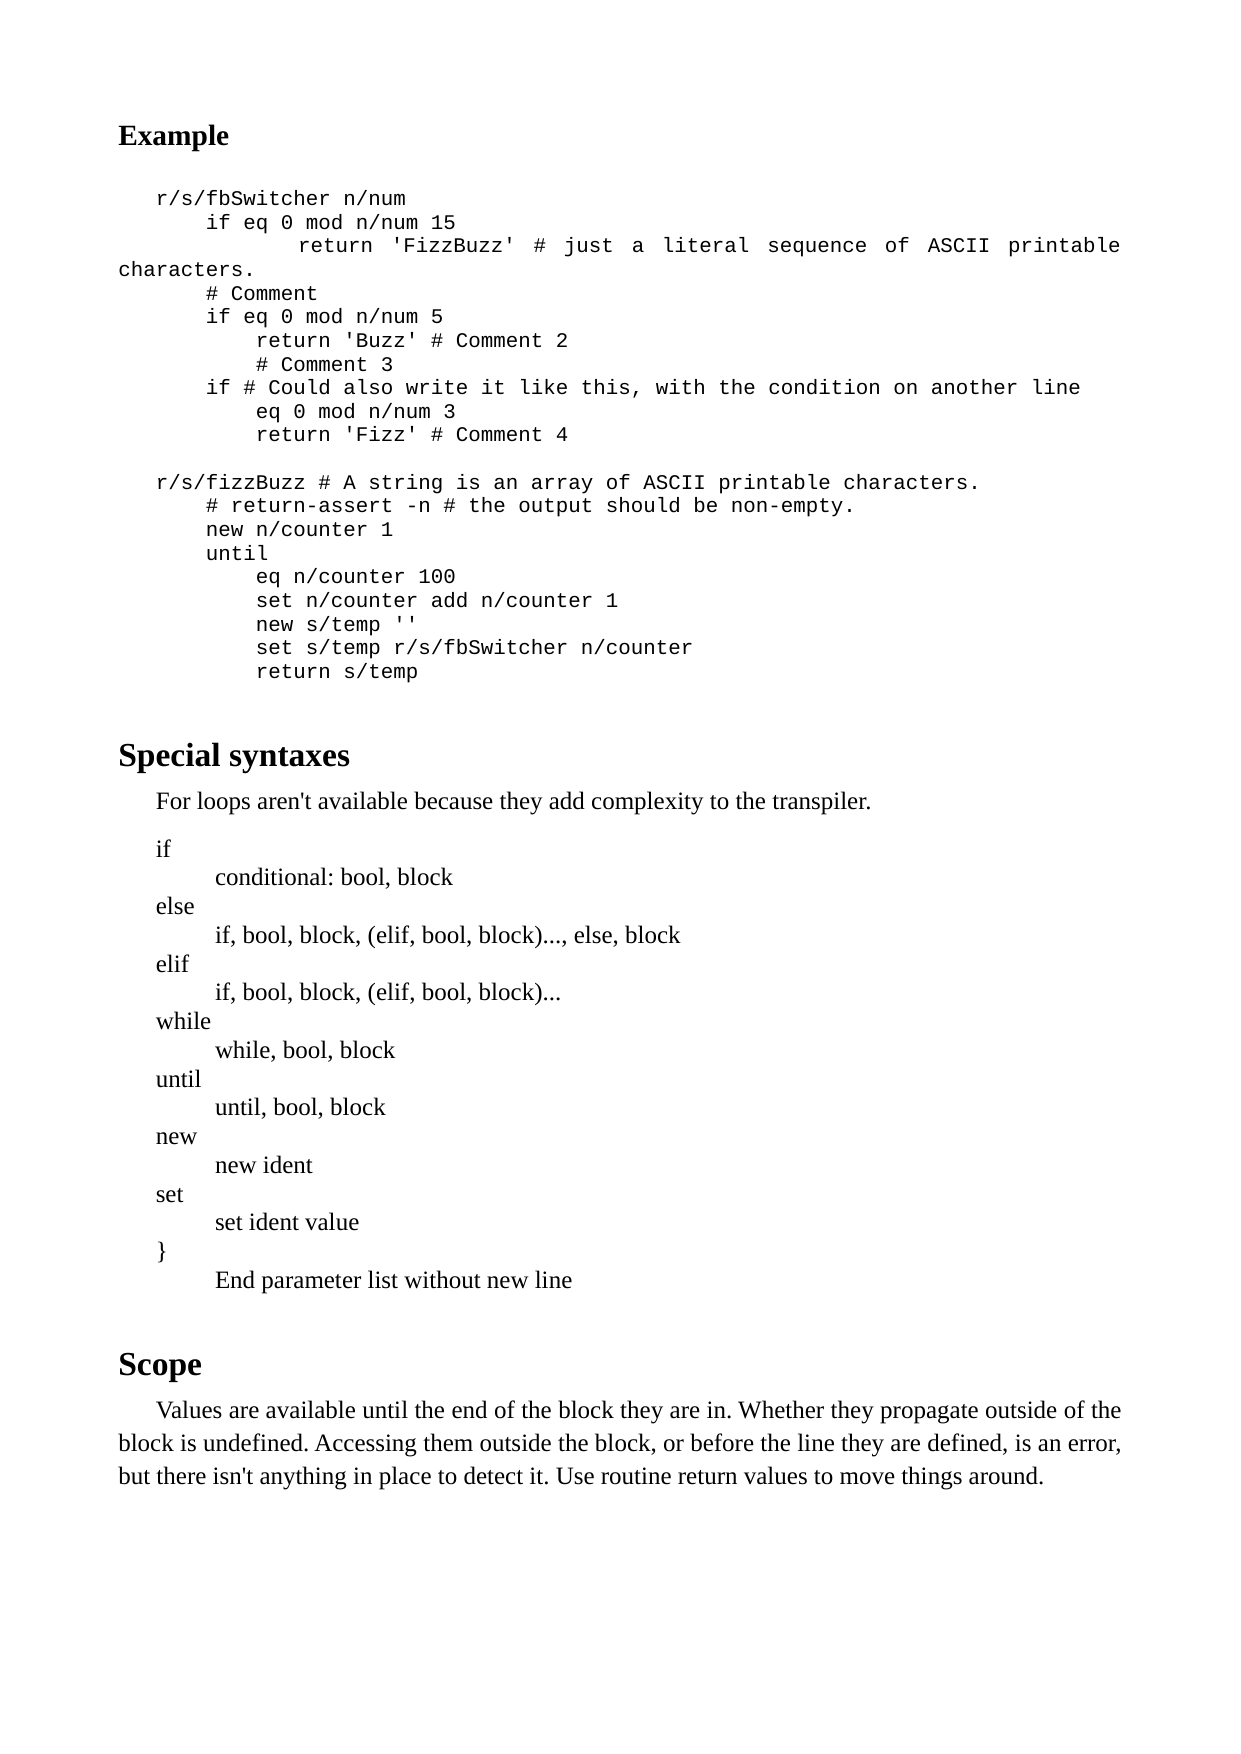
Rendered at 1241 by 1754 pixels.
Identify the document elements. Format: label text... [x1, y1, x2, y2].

list conditional: bool, block [177, 862, 1122, 891]
text Values are available until the end of the block they are in. Whether they propagate outside of the block is undefined. Accessing them outside the block, or before the line they are defined, is an error, but there isn't anything in place to detect it. Use routine return values to move things around. [118, 1395, 1122, 1490]
subtitle set [118, 1179, 1122, 1207]
text until [118, 543, 1122, 566]
list new ident [177, 1150, 1122, 1179]
list if, bool, block, (elif, bool, block)... [177, 977, 1122, 1006]
text # return-assert -n # the output should be non-empty. [118, 495, 1122, 519]
text if # Could also write it like this, with the condition on another line [118, 377, 1122, 401]
text eq n/counter 100 [118, 566, 1122, 590]
text For loops aren't available because they add complexity to the transpiler. [118, 786, 1122, 815]
text if eq 0 mod n/num 15 [118, 212, 1122, 235]
subtitle Example [118, 118, 1122, 152]
text new s/temp '' [118, 614, 1122, 637]
subtitle else [118, 891, 1122, 920]
text # Comment 3 [118, 353, 1122, 377]
subtitle while [118, 1006, 1122, 1035]
list until, bool, block [177, 1092, 1122, 1121]
list if, bool, block, (elif, bool, block)..., else, block [177, 920, 1122, 949]
subtitle until [118, 1064, 1122, 1092]
text new n/counter 1 [118, 519, 1122, 543]
subtitle } [118, 1236, 1122, 1265]
text r/s/fizzBuzz # A string is an array of ASCII printable characters. [118, 472, 1122, 495]
text return 'Fizz' # Comment 4 [118, 424, 1122, 448]
text return 'Buzz' # Comment 2 [118, 330, 1122, 353]
subtitle Special syntaxes [118, 735, 1122, 773]
text eq 0 mod n/num 3 [118, 401, 1122, 424]
text # Comment [118, 283, 1122, 306]
text set s/temp r/s/fbSwitcher n/counter [118, 637, 1122, 661]
list End parameter list without new line [177, 1265, 1122, 1294]
text r/s/fbSwitcher n/num [118, 188, 1122, 212]
subtitle if [118, 834, 1122, 862]
list set ident value [177, 1207, 1122, 1236]
text set n/counter add n/counter 1 [118, 590, 1122, 614]
text return 'FizzBuzz' # just a literal sequence of ASCII printable characters. [118, 235, 1122, 283]
subtitle Scope [118, 1344, 1122, 1383]
list while, bool, block [177, 1035, 1122, 1064]
subtitle new [118, 1121, 1122, 1150]
subtitle elif [118, 949, 1122, 977]
text return s/temp [118, 661, 1122, 684]
text if eq 0 mod n/num 5 [118, 306, 1122, 330]
